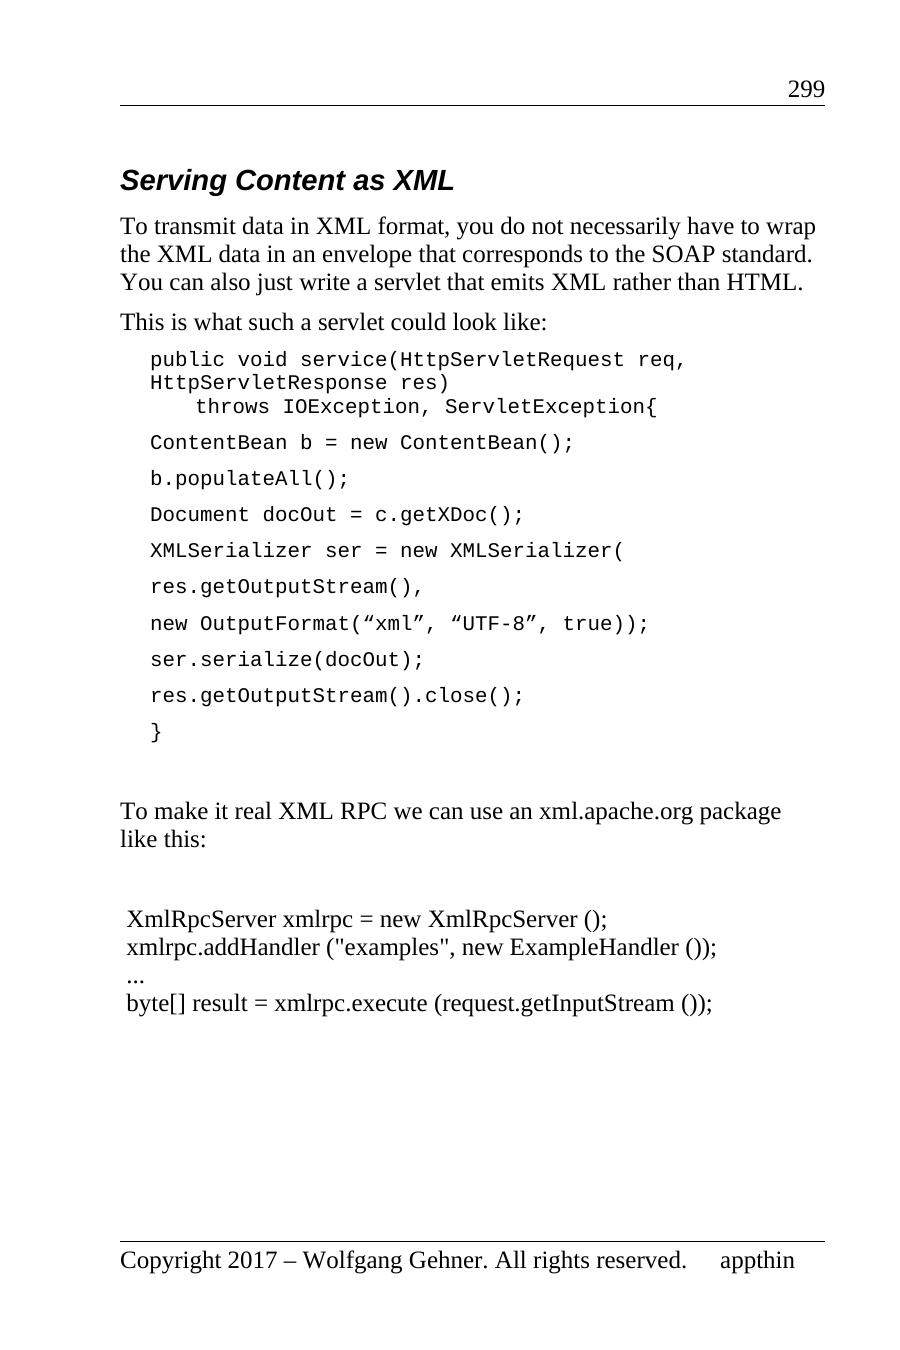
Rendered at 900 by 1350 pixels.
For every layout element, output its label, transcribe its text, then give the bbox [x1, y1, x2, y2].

text } [150, 721, 825, 745]
text This is what such a servlet could look like: [120, 308, 825, 336]
text res.getOutputStream().close(); [150, 685, 825, 709]
text res.getOutputStream(), [150, 577, 825, 600]
text To transmit data in XML format, you do not necessarily have to wrap the XML data in an envelope that corresponds to the SOAP standard. You can also just write a servlet that emits XML rather than HTML. [120, 213, 825, 296]
text XMLSerializer ser = new XMLSerializer( [150, 540, 825, 564]
text Document docOut = c.getXDoc(); [150, 504, 825, 528]
text b.populateAll(); [150, 468, 825, 492]
text new OutputFormat(“xml”, “UTF-8”, true)); [150, 613, 825, 636]
subtitle Serving Content as XML [120, 163, 825, 196]
text public void service(HttpServletRequest req, HttpServletResponse res) throws IOException, ServletException{ [150, 348, 825, 419]
text XmlRpcServer xmlrpc = new XmlRpcServer (); [120, 906, 825, 933]
text ... [120, 961, 825, 989]
text ser.serialize(docOut); [150, 649, 825, 672]
text byte[] result = xmlrpc.execute (request.getInputStream ()); [120, 989, 825, 1016]
text To make it real XML RPC we can use an xml.apache.org package like this: [120, 797, 825, 853]
text xmlrpc.addHandler ("examples", new ExampleHandler ()); [120, 933, 825, 961]
text ContentBean b = new ContentBean(); [150, 432, 825, 456]
